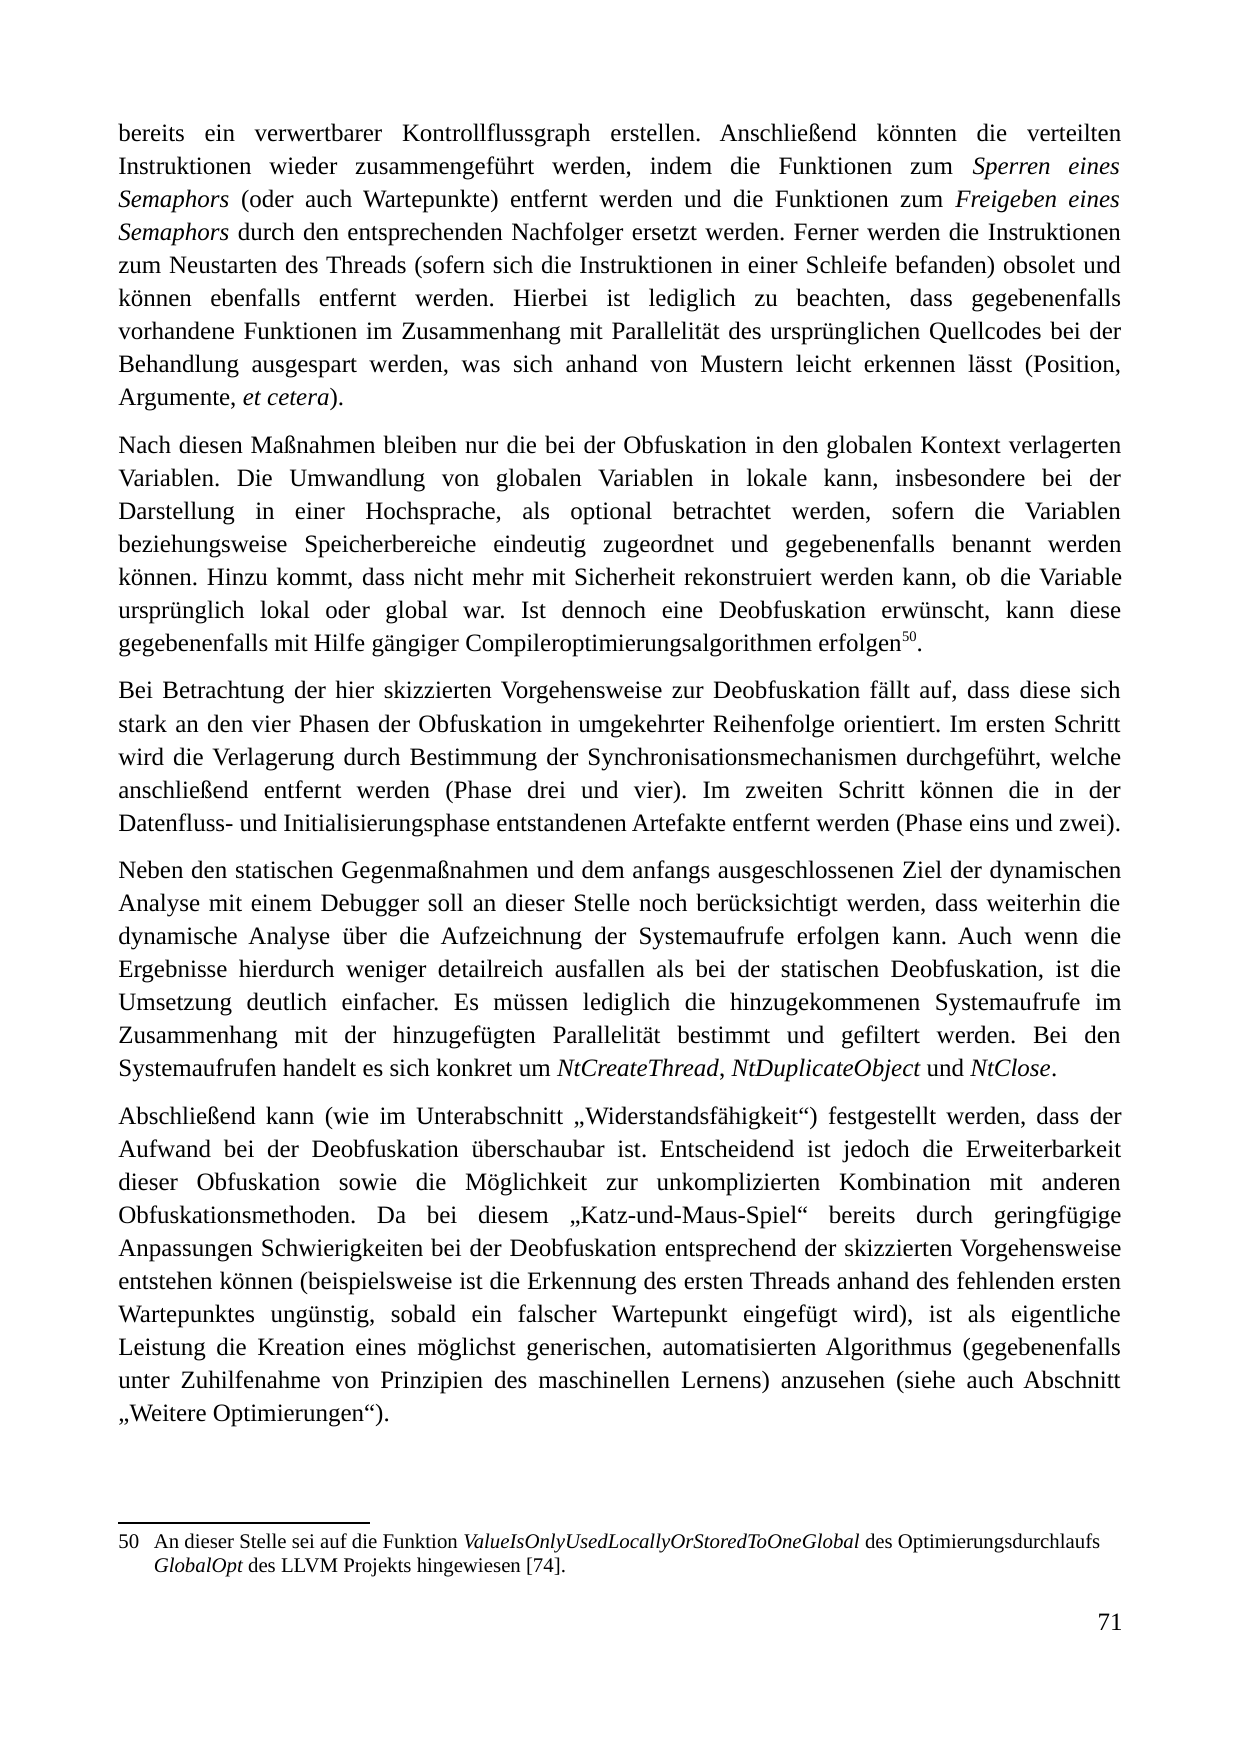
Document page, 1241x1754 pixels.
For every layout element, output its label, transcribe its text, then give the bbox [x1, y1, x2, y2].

text bereits ein verwertbarer Kontrollflussgraph erstellen. Anschließend könnten die verteilten Instruktionen wieder zusammengeführt werden, indem die Funktionen zum Sperren eines Semaphors (oder auch Wartepunkte) entfernt werden und die Funktionen zum Freigeben eines Semaphors durch den entsprechenden Nachfolger ersetzt werden. Ferner werden die Instruktionen zum Neustarten des Threads (sofern sich die Instruktionen in einer Schleife befanden) obsolet und können ebenfalls entfernt werden. Hierbei ist lediglich zu beachten, dass gegebenenfalls vorhandene Funktionen im Zusammenhang mit Parallelität des ursprünglichen Quellcodes bei der Behandlung ausgespart werden, was sich anhand von Mustern leicht erkennen lässt (Position, Argumente, et cetera). [118, 118, 1122, 411]
text An dieser Stelle sei auf die Funktion ValueIsOnlyUsedLocallyOrStoredToOneGlobal des Optimierungsdurchlaufs GlobalOpt des LLVM Projekts hingewiesen [74]. [118, 1529, 1122, 1577]
text Neben den statischen Gegenmaßnahmen und dem anfangs ausgeschlossenen Ziel der dynamischen Analyse mit einem Debugger soll an dieser Stelle noch berücksichtigt werden, dass weiterhin die dynamische Analyse über die Aufzeichnung der Systemaufrufe erfolgen kann. Auch wenn die Ergebnisse hierdurch weniger detailreich ausfallen als bei der statischen Deobfuskation, ist die Umsetzung deutlich einfacher. Es müssen lediglich die hinzugekommenen Systemaufrufe im Zusammenhang mit der hinzugefügten Parallelität bestimmt und gefiltert werden. Bei den Systemaufrufen handelt es sich konkret um NtCreateThread, NtDuplicateObject und NtClose. [118, 855, 1122, 1082]
text Bei Betrachtung der hier skizzierten Vorgehensweise zur Deobfuskation fällt auf, dass diese sich stark an den vier Phasen der Obfuskation in umgekehrter Reihenfolge orientiert. Im ersten Schritt wird die Verlagerung durch Bestimmung der Synchronisationsmechanismen durchgeführt, welche anschließend entfernt werden (Phase drei und vier). Im zweiten Schritt können die in der Datenfluss- und Initialisierungsphase entstandenen Artefakte entfernt werden (Phase eins und zwei). [118, 676, 1122, 836]
text Nach diesen Maßnahmen bleiben nur die bei der Obfuskation in den globalen Kontext verlagerten Variablen. Die Umwandlung von globalen Variablen in lokale kann, insbesondere bei der Darstellung in einer Hochsprache, als optional betrachtet werden, sofern die Variablen beziehungsweise Speicherbereiche eindeutig zugeordnet und gegebenenfalls benannt werden können. Hinzu kommt, dass nicht mehr mit Sicherheit rekonstruiert werden kann, ob die Variable ursprünglich lokal oder global war. Ist dennoch eine Deobfuskation erwünscht, kann diese gegebenenfalls mit Hilfe gängiger Compileroptimierungsalgorithmen erfolgen. [118, 430, 1122, 657]
text Abschließend kann (wie im Unterabschnitt „Widerstandsfähigkeit“) festgestellt werden, dass der Aufwand bei der Deobfuskation überschaubar ist. Entscheidend ist jedoch die Erweiterbarkeit dieser Obfuskation sowie die Möglichkeit zur unkomplizierten Kombination mit anderen Obfuskationsmethoden. Da bei diesem „Katz-und-Maus-Spiel“ bereits durch geringfügige Anpassungen Schwierigkeiten bei der Deobfuskation entsprechend der skizzierten Vorgehensweise entstehen können (beispielsweise ist die Erkennung des ersten Threads anhand des fehlenden ersten Wartepunktes ungünstig, sobald ein falscher Wartepunkt eingefügt wird), ist als eigentliche Leistung die Kreation eines möglichst generischen, automatisierten Algorithmus (gegebenenfalls unter Zuhilfenahme von Prinzipien des maschinellen Lernens) anzusehen (siehe auch Abschnitt „Weitere Optimierungen“). [118, 1101, 1122, 1427]
